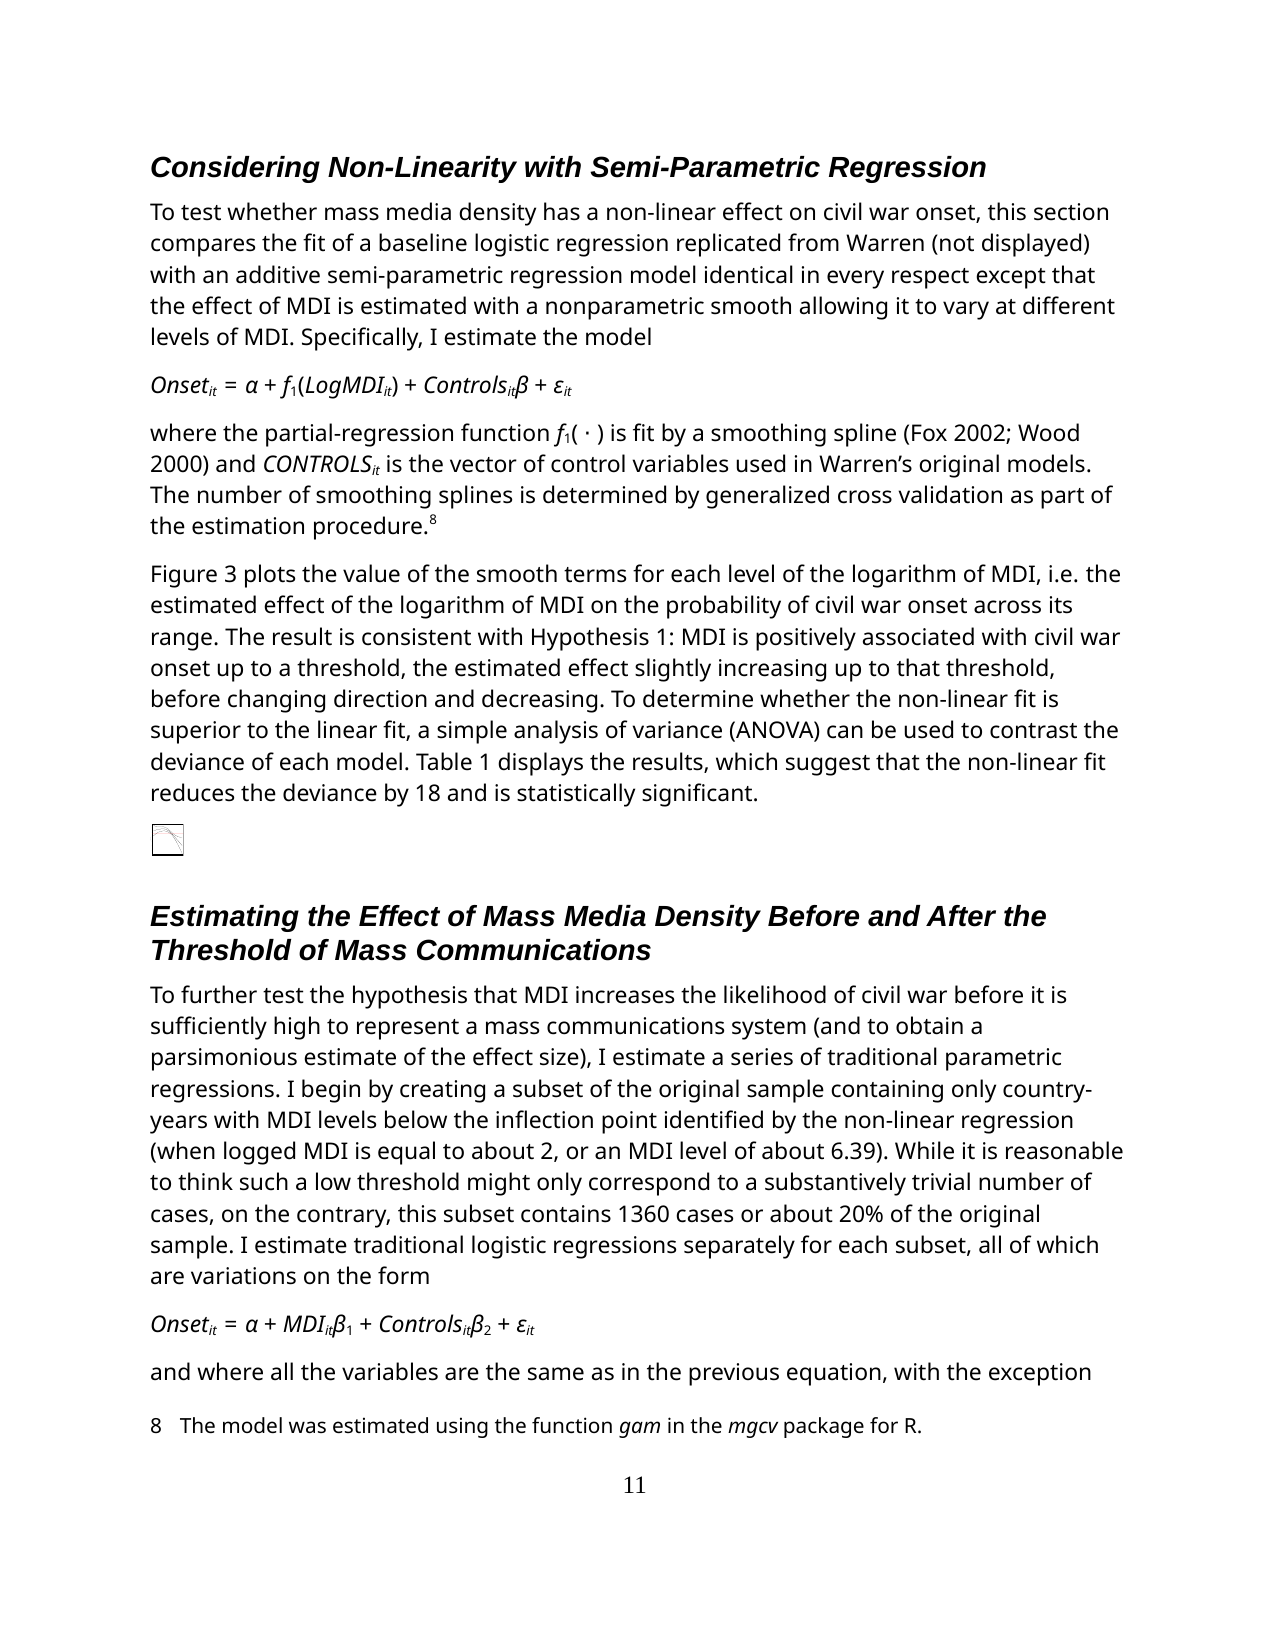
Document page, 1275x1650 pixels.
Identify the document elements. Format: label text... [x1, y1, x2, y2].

subtitle Estimating the Effect of Mass Media Density Before and After the Threshold of Mass Communications [150, 899, 1125, 966]
text Onsetit = α + MDIitβ1 + Controlsitβ2 + ɛit [150, 1308, 1125, 1339]
subtitle Considering Non-Linearity with Semi-Parametric Regression [150, 150, 1125, 183]
text where the partial-regression function f1( ⋅ ) is fit by a smoothing spline (Fox 2002; Wood 2000) and CONTROLSit is the vector of control variables used in Warren’s original models. The number of smoothing splines is determined by generalized cross validation as part of the estimation procedure. [150, 416, 1125, 541]
text To further test the hypothesis that MDI increases the likelihood of civil war before it is sufficiently high to represent a mass communications system (and to obtain a parsimonious estimate of the effect size), I estimate a series of traditional parametric regressions. I begin by creating a subset of the original sample containing only country-years with MDI levels below the inflection point identified by the non-linear regression (when logged MDI is equal to about 2, or an MDI level of about 6.39). While it is reasonable to think such a low threshold might only correspond to a substantively trivial number of cases, on the contrary, this subset contains 1360 cases or about 20% of the original sample. I estimate traditional logistic regressions separately for each subset, all of which are variations on the form [150, 979, 1125, 1291]
text and where all the variables are the same as in the previous equation, with the exception [150, 1356, 1125, 1387]
text Onsetit = α + f1(LogMDIit) + Controlsitβ + ɛit [150, 369, 1125, 400]
text Figure 3 plots the value of the smooth terms for each level of the logarithm of MDI, i.e. the estimated effect of the logarithm of MDI on the probability of civil war onset across its range. The result is consistent with Hypothesis 1: MDI is positively associated with civil war onset up to a threshold, the estimated effect slightly increasing up to that threshold, before changing direction and decreasing. To determine whether the non-linear fit is superior to the linear fit, a simple analysis of variance (ANOVA) can be used to contrast the deviance of each model. Table 1 displays the results, which suggest that the non-linear fit reduces the deviance by 18 and is statistically significant. [150, 558, 1125, 808]
text To test whether mass media density has a non-linear effect on civil war onset, this section compares the fit of a baseline logistic regression replicated from Warren (not displayed) with an additive semi-parametric regression model identical in every respect except that the effect of MDI is estimated with a nonparametric smooth allowing it to vary at different levels of MDI. Specifically, I estimate the model [150, 196, 1125, 352]
text The model was estimated using the function gam in the mgcv package for R. [150, 1412, 1125, 1440]
